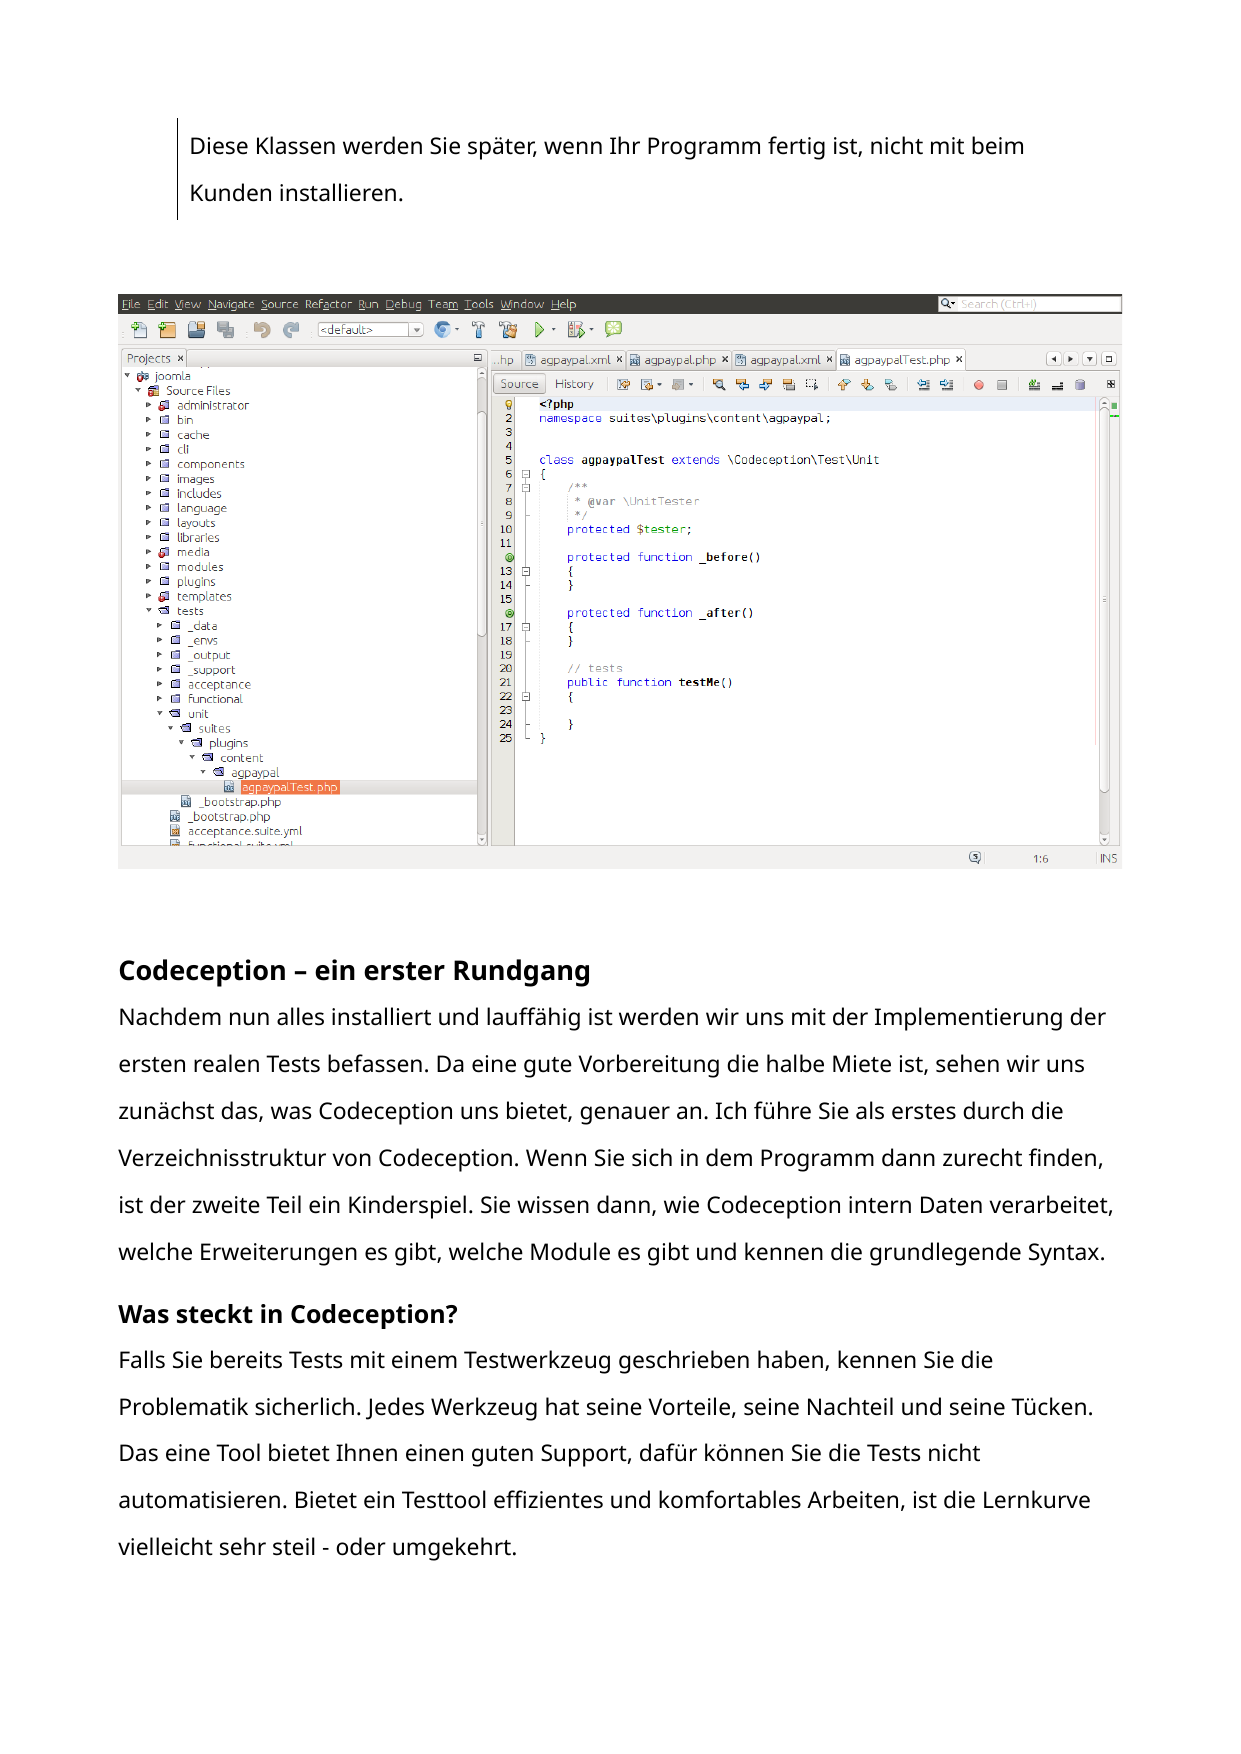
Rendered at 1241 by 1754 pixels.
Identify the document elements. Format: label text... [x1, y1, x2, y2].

text Falls Sie bereits Tests mit einem Testwerkzeug geschrieben haben, kennen Sie die Problematik sicherlich. Jedes Werkzeug hat seine Vorteile, seine Nachteil und seine Tücken. Das eine Tool bietet Ihnen einen guten Support, dafür können Sie die Tests nicht automatisieren. Bietet ein Testtool effizientes und komfortables Arbeiten, ist die Lernkurve vielleicht sehr steil - oder umgekehrt. [118, 1344, 1122, 1562]
text Diese Klassen werden Sie später, wenn Ihr Programm fertig ist, nicht mit beim Kunden installieren. [178, 118, 1122, 220]
text Nachdem nun alles installiert und lauffähig ist werden wir uns mit der Implementierung der ersten realen Tests befassen. Da eine gute Vorbereitung die halbe Miete ist, sehen wir uns zunächst das, was Codeception uns bietet, genauer an. Ich führe Sie als erstes durch die Verzeichnisstruktur von Codeception. Wenn Sie sich in dem Programm dann zurecht finden, ist der zweite Teil ein Kinderspiel. Sie wissen dann, wie Codeception intern Daten verarbeitet, welche Erweiterungen es gibt, welche Module es gibt und kennen die grundlegende Syntax. [118, 1001, 1122, 1267]
subtitle Was steckt in Codeception? [118, 1297, 1122, 1331]
picture [118, 294, 1123, 869]
subtitle Codeception – ein erster Rundgang [118, 952, 1122, 989]
